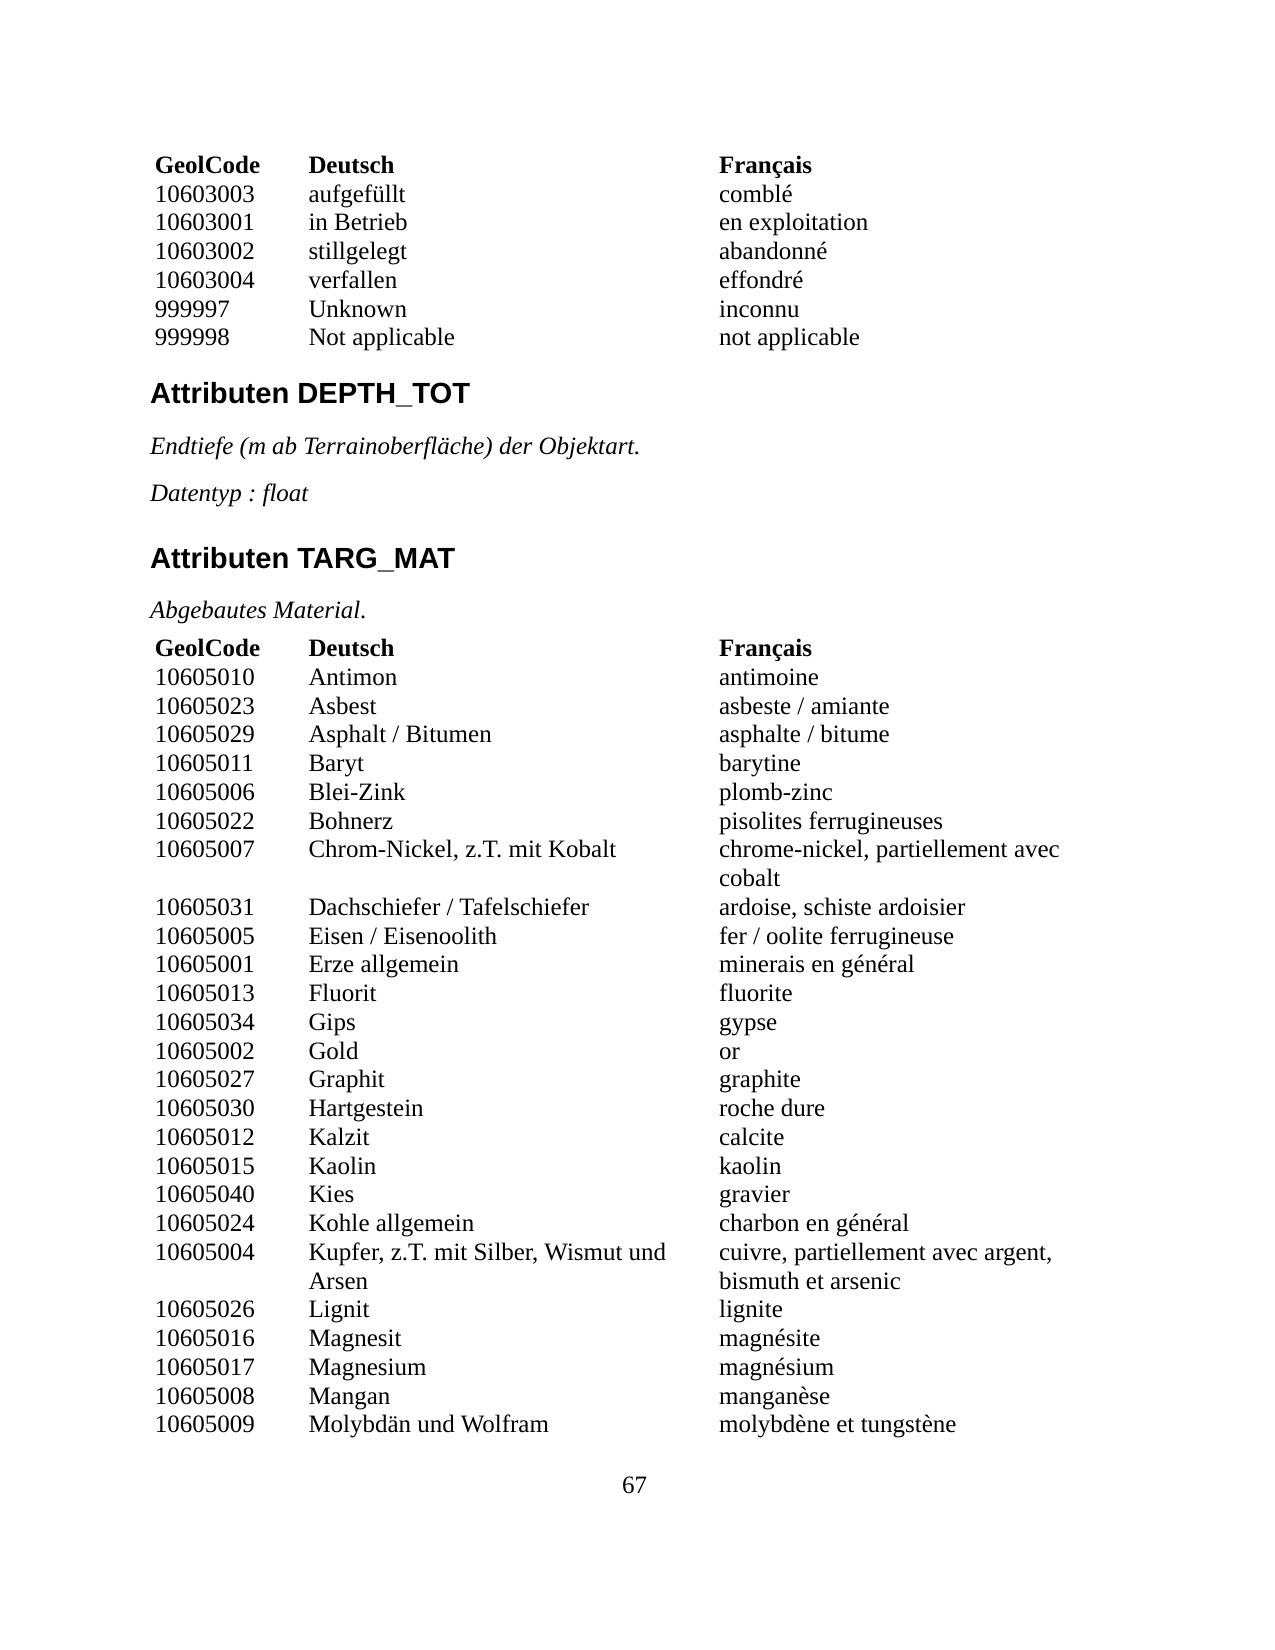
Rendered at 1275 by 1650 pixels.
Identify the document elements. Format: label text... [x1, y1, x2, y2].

table_cell aufgefüllt [304, 179, 714, 207]
table_cell Fluorit [304, 978, 714, 1007]
table_cell Magnesium [304, 1352, 714, 1381]
table_cell Asbest [304, 691, 714, 719]
table_cell 10605016 [150, 1323, 304, 1352]
table_cell in Betrieb [304, 208, 714, 236]
table_cell 10605027 [150, 1065, 304, 1093]
table_cell minerais en général [714, 950, 1125, 978]
table_cell molybdène et tungstène [714, 1410, 1125, 1438]
table_cell Molybdän und Wolfram [304, 1410, 714, 1438]
text Abgebautes Material. [150, 596, 1125, 624]
table_cell fer / oolite ferrugineuse [714, 921, 1125, 949]
table_cell 10605005 [150, 921, 304, 949]
table_cell 10605006 [150, 777, 304, 806]
table_cell Bohnerz [304, 806, 714, 834]
table_cell Asphalt / Bitumen [304, 720, 714, 748]
table_cell Not applicable [304, 323, 714, 351]
table_cell 999998 [150, 323, 304, 351]
table_header Deutsch [304, 633, 714, 662]
table_cell Mangan [304, 1381, 714, 1409]
table_cell Unknown [304, 294, 714, 322]
table_cell Kies [304, 1180, 714, 1208]
subtitle Attributen TARG_MAT [150, 541, 1125, 574]
table_cell Gips [304, 1007, 714, 1036]
table_cell Eisen / Eisenoolith [304, 921, 714, 949]
table_cell charbon en général [714, 1208, 1125, 1237]
table_cell 10605022 [150, 806, 304, 834]
table_cell 10605029 [150, 720, 304, 748]
table_cell asphalte / bitume [714, 720, 1125, 748]
table_cell 10605008 [150, 1381, 304, 1409]
table_cell 10605011 [150, 748, 304, 777]
table_cell not applicable [714, 323, 1125, 351]
table_cell lignite [714, 1295, 1125, 1323]
table_cell 10603001 [150, 208, 304, 236]
table_cell 10603002 [150, 236, 304, 265]
table_cell Lignit [304, 1295, 714, 1323]
table_cell 10605015 [150, 1151, 304, 1179]
table_header GeolCode [150, 633, 304, 662]
table_cell ardoise, schiste ardoisier [714, 892, 1125, 921]
table_cell 10605024 [150, 1208, 304, 1237]
table_cell Gold [304, 1036, 714, 1064]
table_cell Kohle allgemein [304, 1208, 714, 1237]
table_cell 999997 [150, 294, 304, 322]
table_cell magnésite [714, 1323, 1125, 1352]
text Endtiefe (m ab Terrainoberfläche) der Objektart. [150, 431, 1125, 460]
table_cell verfallen [304, 265, 714, 294]
table_cell calcite [714, 1122, 1125, 1151]
table_cell 10605012 [150, 1122, 304, 1151]
table_cell roche dure [714, 1093, 1125, 1122]
table_cell Baryt [304, 748, 714, 777]
table_cell 10605040 [150, 1180, 304, 1208]
table_cell or [714, 1036, 1125, 1064]
table_cell en exploitation [714, 208, 1125, 236]
table_cell manganèse [714, 1381, 1125, 1409]
table_cell comblé [714, 179, 1125, 207]
table_cell magnésium [714, 1352, 1125, 1381]
table_cell Magnesit [304, 1323, 714, 1352]
table_cell 10603004 [150, 265, 304, 294]
table_cell Dachschiefer / Tafelschiefer [304, 892, 714, 921]
table_cell fluorite [714, 978, 1125, 1007]
table_cell 10605017 [150, 1352, 304, 1381]
table_cell barytine [714, 748, 1125, 777]
table_header GeolCode [150, 150, 304, 179]
table_cell Chrom-Nickel, z.T. mit Kobalt [304, 835, 714, 892]
table_cell 10605026 [150, 1295, 304, 1323]
table_cell stillgelegt [304, 236, 714, 265]
table_cell 10605001 [150, 950, 304, 978]
table_cell 10605004 [150, 1237, 304, 1294]
table_cell kaolin [714, 1151, 1125, 1179]
table_header Deutsch [304, 150, 714, 179]
table_cell Blei-Zink [304, 777, 714, 806]
table_cell Kupfer, z.T. mit Silber, Wismut und Arsen [304, 1237, 714, 1294]
table_cell asbeste / amiante [714, 691, 1125, 719]
table_cell 10605009 [150, 1410, 304, 1438]
table_cell chrome-nickel, partiellement avec cobalt [714, 835, 1125, 892]
table_cell 10605013 [150, 978, 304, 1007]
table_cell 10605007 [150, 835, 304, 892]
table_cell effondré [714, 265, 1125, 294]
table_cell gravier [714, 1180, 1125, 1208]
table_cell 10605030 [150, 1093, 304, 1122]
table_header Français [714, 150, 1125, 179]
table_cell graphite [714, 1065, 1125, 1093]
table_cell 10605031 [150, 892, 304, 921]
subtitle Attributen DEPTH_TOT [150, 376, 1125, 410]
table_cell Graphit [304, 1065, 714, 1093]
text Datentyp : float [150, 478, 1125, 507]
table_cell Antimon [304, 662, 714, 691]
table_cell 10605034 [150, 1007, 304, 1036]
table_cell Hartgestein [304, 1093, 714, 1122]
table_cell abandonné [714, 236, 1125, 265]
table_cell Erze allgemein [304, 950, 714, 978]
table_cell gypse [714, 1007, 1125, 1036]
table_cell plomb-zinc [714, 777, 1125, 806]
table_header Français [714, 633, 1125, 662]
table_cell antimoine [714, 662, 1125, 691]
table_cell Kalzit [304, 1122, 714, 1151]
table_cell cuivre, partiellement avec argent, bismuth et arsenic [714, 1237, 1125, 1294]
table_cell Kaolin [304, 1151, 714, 1179]
table_cell 10605023 [150, 691, 304, 719]
table_cell pisolites ferrugineuses [714, 806, 1125, 834]
table_cell 10605002 [150, 1036, 304, 1064]
table_cell 10605010 [150, 662, 304, 691]
table_cell inconnu [714, 294, 1125, 322]
table_cell 10603003 [150, 179, 304, 207]
